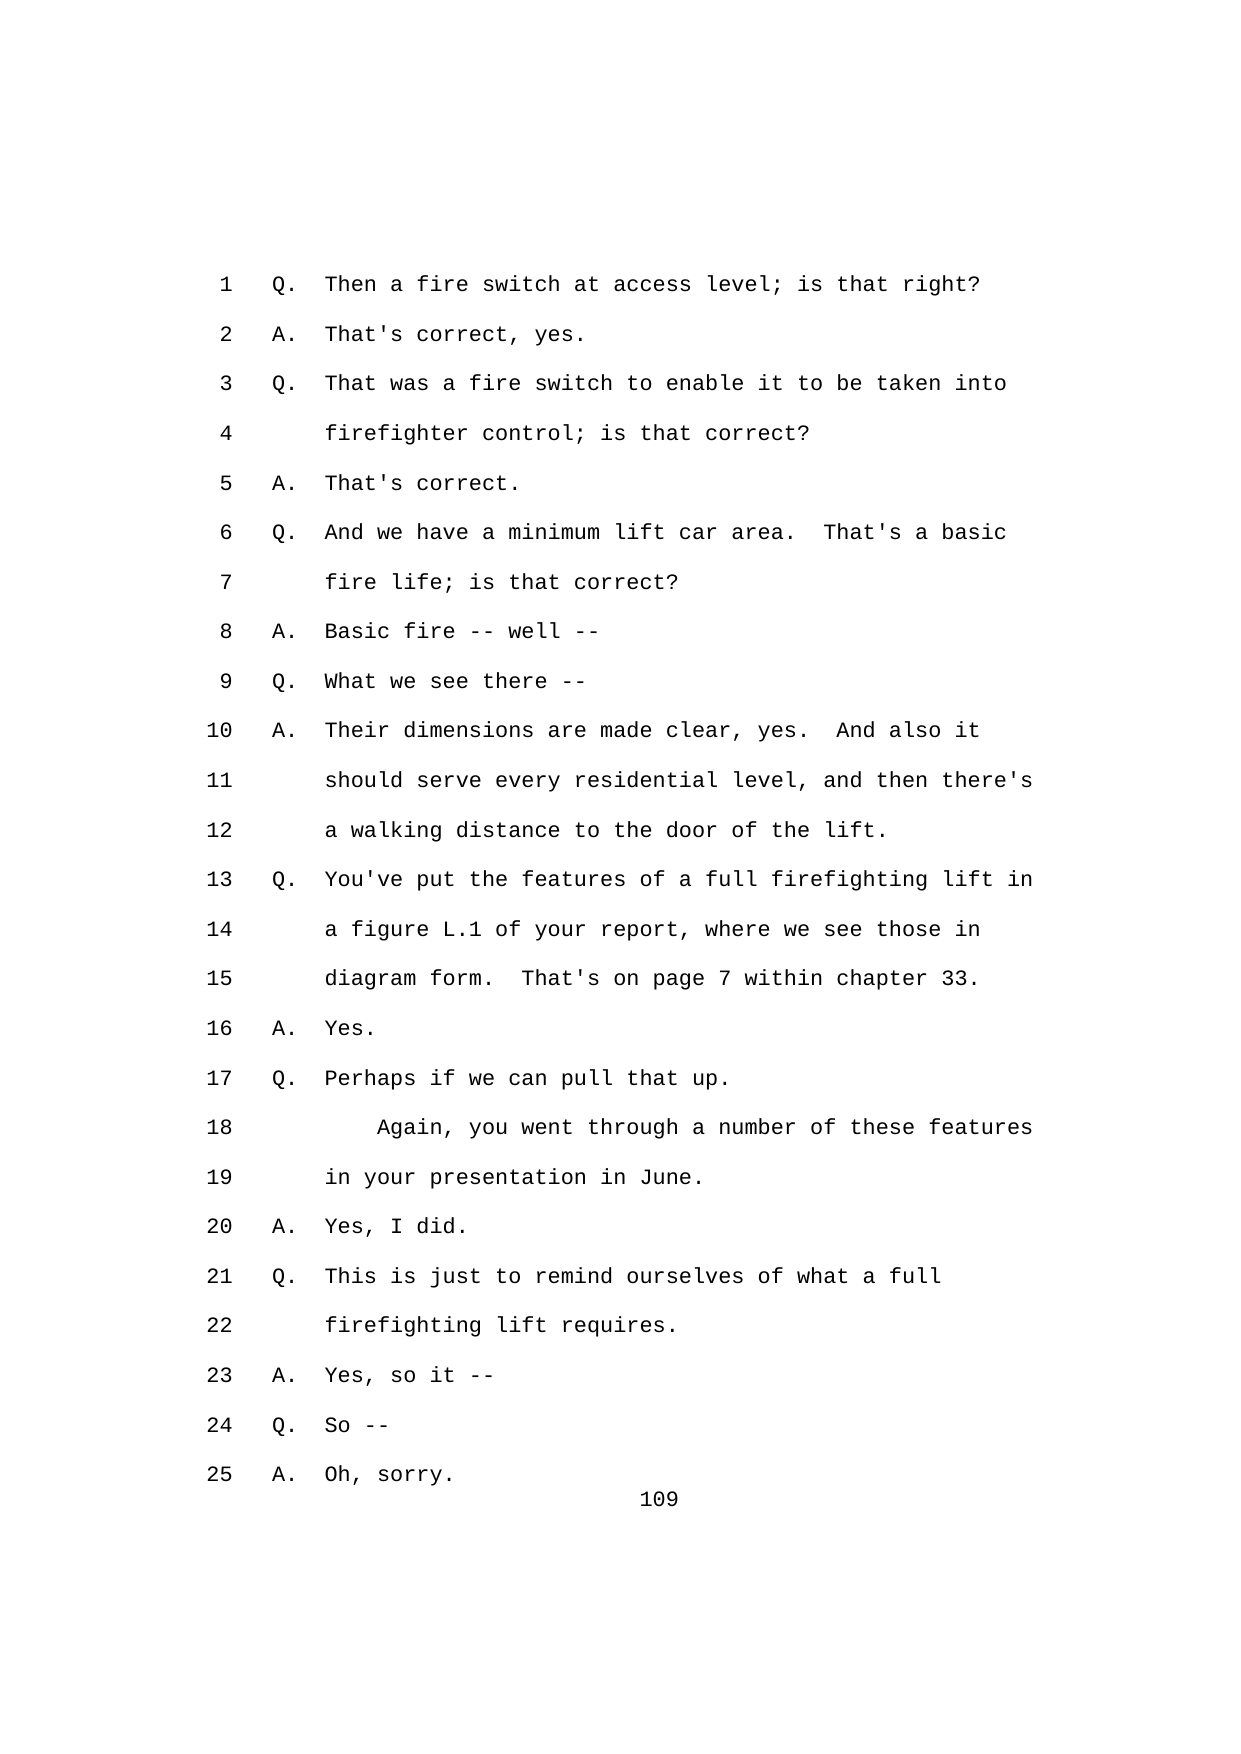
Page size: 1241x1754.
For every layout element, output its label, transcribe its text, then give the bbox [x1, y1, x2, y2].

text 3 Q. That was a fire switch to enable it to be taken into [75, 372, 1165, 397]
text 21 Q. This is just to remind ourselves of what a full [75, 1265, 1165, 1290]
text 4 firefighter control; is that correct? [75, 422, 1165, 447]
text 18 Again, you went through a number of these features [75, 1116, 1165, 1141]
text 14 a figure L.1 of your report, where we see those in [75, 918, 1165, 943]
text 17 Q. Perhaps if we can pull that up. [75, 1067, 1165, 1091]
text 24 Q. So -- [75, 1414, 1165, 1438]
text 22 firefighting lift requires. [75, 1314, 1165, 1339]
text 25 A. Oh, sorry. [75, 1463, 1165, 1488]
text 5 A. That's correct. [75, 472, 1165, 496]
text 10 A. Their dimensions are made clear, yes. And also it [75, 719, 1165, 744]
text 15 diagram form. That's on page 7 within chapter 33. [75, 967, 1165, 992]
text 9 Q. What we see there -- [75, 670, 1165, 695]
text 23 A. Yes, so it -- [75, 1364, 1165, 1389]
text 7 fire life; is that correct? [75, 571, 1165, 596]
text 11 should serve every residential level, and then there's [75, 769, 1165, 794]
text 8 A. Basic fire -- well -- [75, 620, 1165, 645]
text 13 Q. You've put the features of a full firefighting lift in [75, 868, 1165, 893]
text 12 a walking distance to the door of the lift. [75, 819, 1165, 843]
text 20 A. Yes, I did. [75, 1215, 1165, 1240]
text 2 A. That's correct, yes. [75, 323, 1165, 348]
text 6 Q. And we have a minimum lift car area. That's a basic [75, 521, 1165, 546]
text 16 A. Yes. [75, 1017, 1165, 1042]
text 19 in your presentation in June. [75, 1166, 1165, 1191]
text 109 [75, 1488, 1165, 1513]
text 1 Q. Then a fire switch at access level; is that right? [75, 273, 1165, 298]
